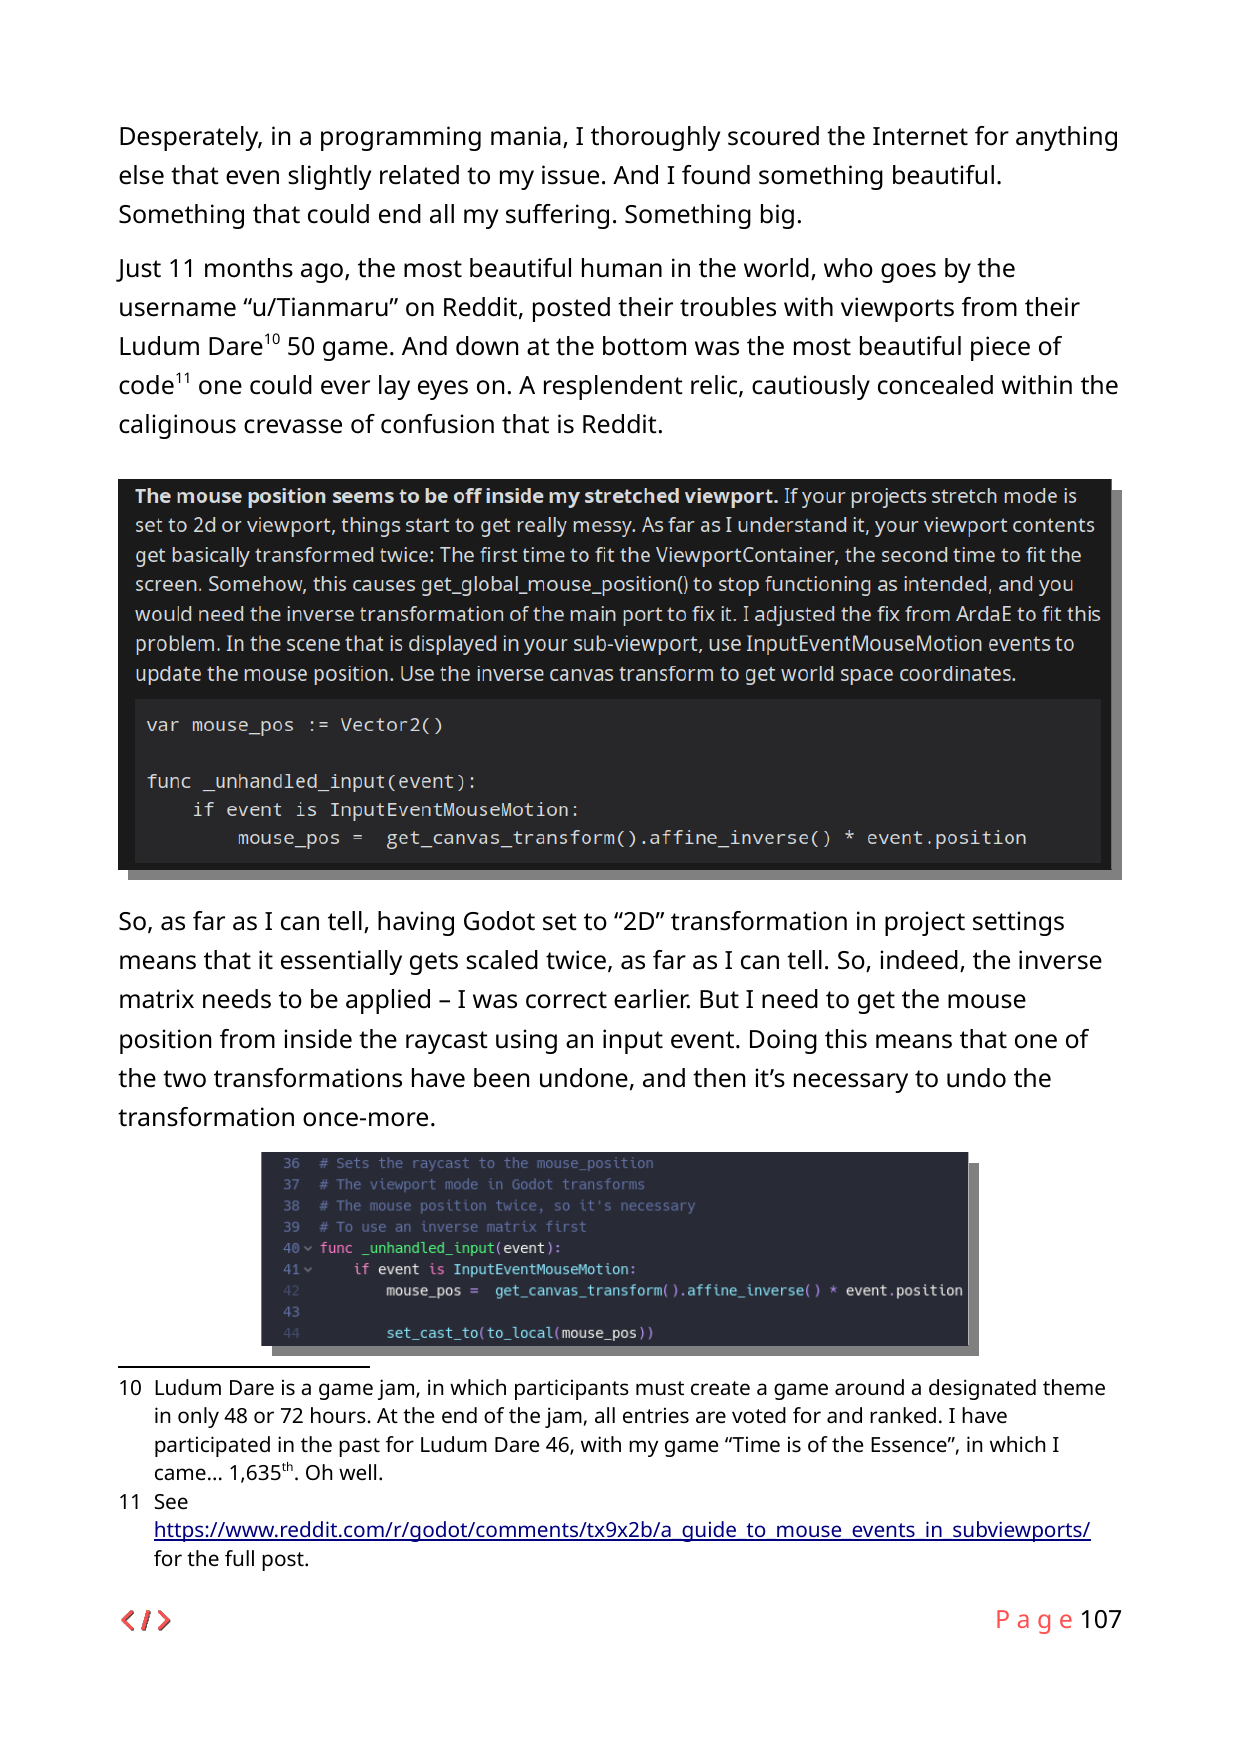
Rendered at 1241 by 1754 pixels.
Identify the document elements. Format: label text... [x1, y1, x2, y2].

text See https://www.reddit.com/r/godot/comments/tx9x2b/a_guide_to_mouse_events_in_subviewports/ for the full post. [118, 1487, 1122, 1572]
text [118, 461, 1122, 490]
text Ludum Dare is a game jam, in which participants must create a game around a designated theme in only 48 or 72 hours. At the end of the jam, all entries are voted for and ranked. I have participated in the past for Ludum Dare 46, with my game “Time is of the Essence”, in which I came… 1,635th. Oh well. [118, 1373, 1122, 1487]
picture [261, 1152, 969, 1346]
text Just 11 months ago, the most beautiful human in the world, who goes by the username “u/Tianmaru” on Reddit, posted their troubles with viewports from their Ludum Dare 50 game. And down at the bottom was the most beautiful piece of code one could ever lay eyes on. A resplendent relic, cautiously concealed within the caliginous crevasse of confusion that is Reddit. [118, 250, 1122, 441]
picture [118, 479, 1112, 870]
text So, as far as I can tell, having Godot set to “2D” transformation in project settings means that it essentially gets scaled twice, as far as I can tell. So, indeed, the inverse matrix needs to be applied – I was correct earlier. But I need to get the mouse position from inside the raycast using an input event. Doing this means that one of the two transformations have been undone, and then it’s necessary to undo the transformation once-more. [118, 870, 1122, 1134]
text Desperately, in a programming mania, I thoroughly scoured the Internet for anything else that even slightly related to my issue. And I found something beautiful. Something that could end all my suffering. Something big. [118, 118, 1122, 231]
picture [116, 1591, 175, 1649]
